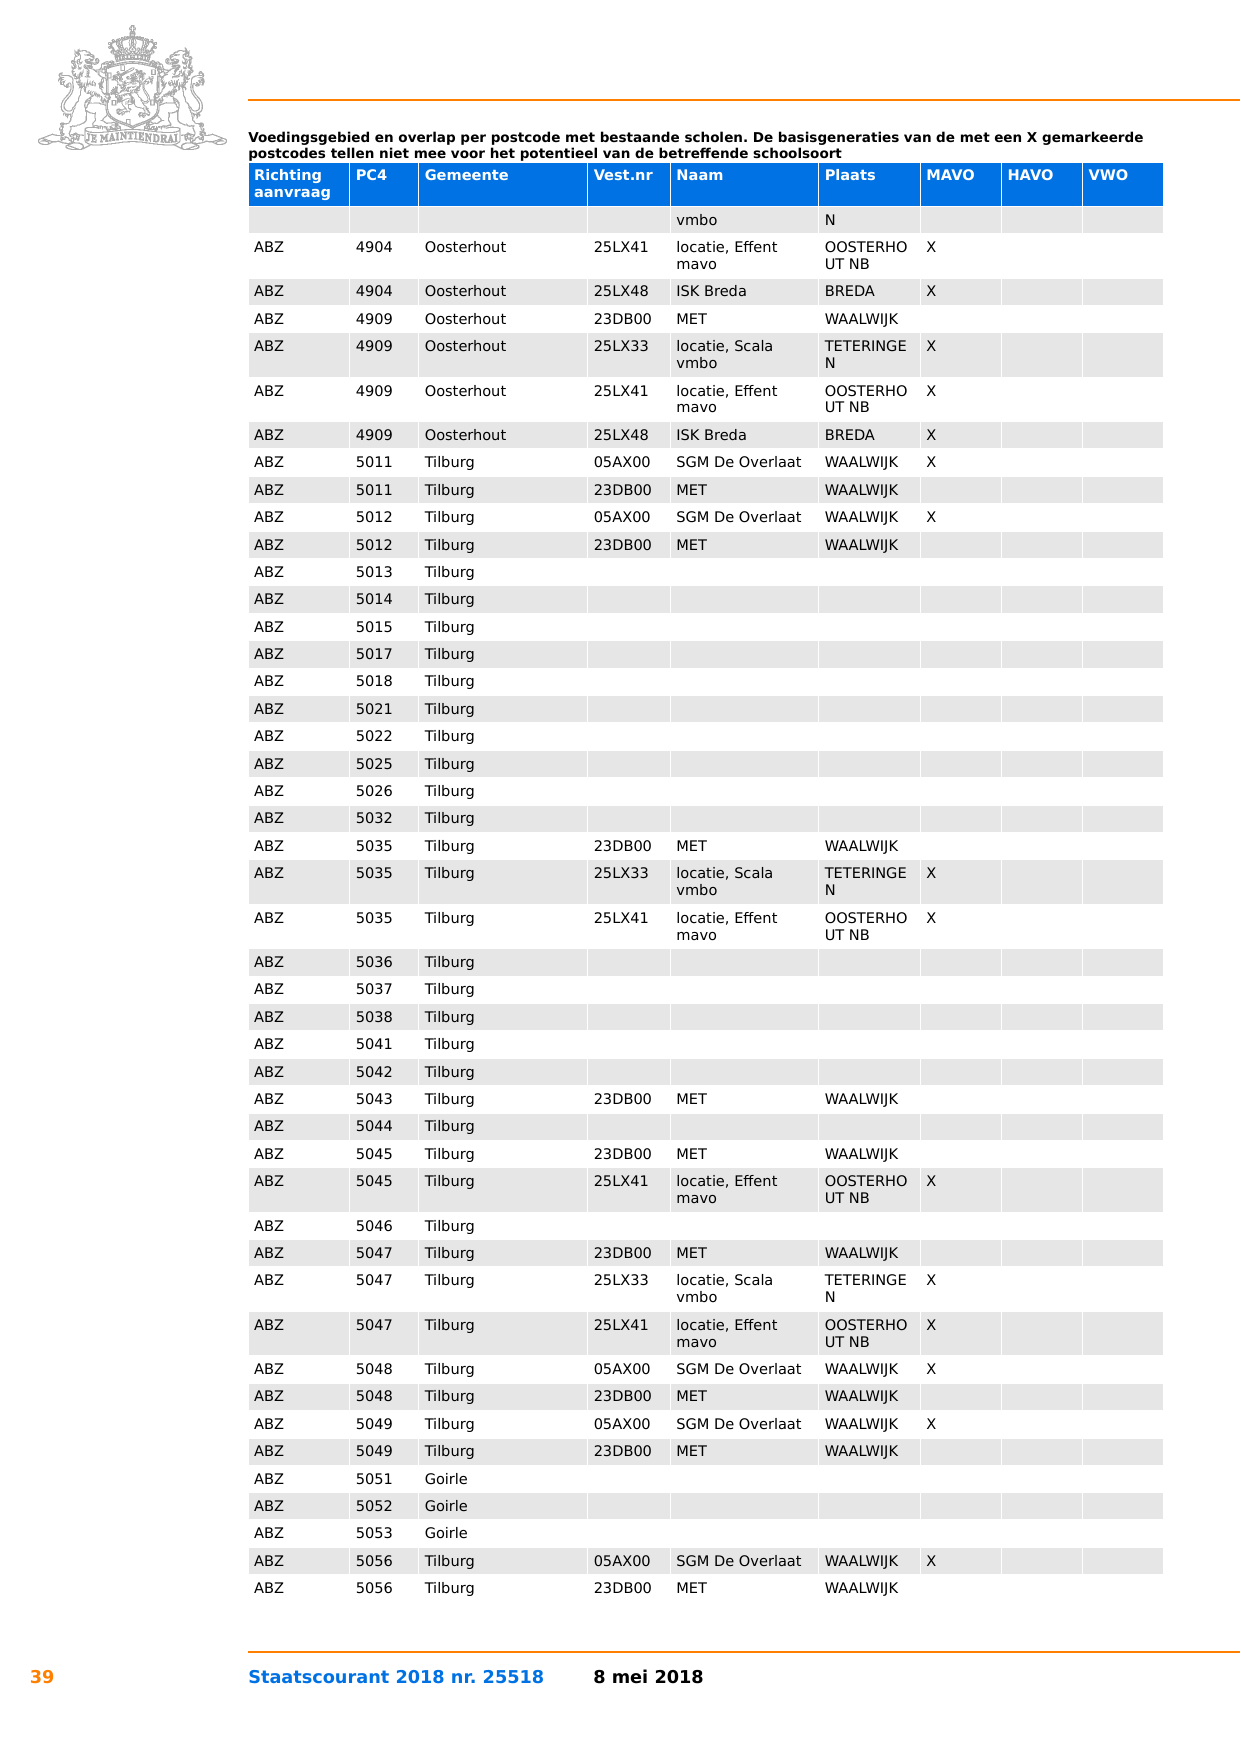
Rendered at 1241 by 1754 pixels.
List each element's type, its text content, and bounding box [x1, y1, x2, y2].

table_cell MET [671, 1384, 818, 1410]
table_cell [1002, 333, 1082, 377]
table_cell [1002, 477, 1082, 503]
table_cell OOSTERHOUT NB [819, 1312, 920, 1355]
table_cell ABZ [249, 1411, 349, 1437]
table_cell [1002, 833, 1082, 859]
table_cell 25LX33 [588, 333, 670, 377]
table_cell [1002, 860, 1082, 904]
table_cell 5021 [350, 696, 418, 722]
table_cell [819, 1493, 920, 1519]
table_cell [671, 1466, 818, 1492]
table_cell Tilburg [419, 586, 587, 613]
table_cell Richting aanvraag [249, 163, 349, 206]
table_cell 5045 [350, 1168, 418, 1212]
table_cell WAALWIJK [819, 1240, 920, 1266]
table_cell [588, 559, 670, 585]
table_cell 5018 [350, 669, 418, 695]
table_cell 5015 [350, 614, 418, 640]
table_cell WAALWIJK [819, 532, 920, 558]
table_cell TETERINGEN [819, 333, 920, 377]
table_cell BREDA [819, 279, 920, 305]
table_cell Oosterhout [419, 279, 587, 305]
table_cell WAALWIJK [819, 450, 920, 476]
table_cell [1002, 1141, 1082, 1167]
table_cell MET [671, 1575, 818, 1602]
table_cell ABZ [249, 1493, 349, 1519]
table_cell [1083, 949, 1163, 976]
table_cell Oosterhout [419, 234, 587, 277]
table_cell [588, 696, 670, 722]
table_cell [1083, 1031, 1163, 1058]
table_cell 5048 [350, 1384, 418, 1410]
table_cell [1002, 641, 1082, 668]
table_cell ABZ [249, 234, 349, 277]
table_cell X [921, 1268, 1001, 1311]
table_cell Tilburg [419, 614, 587, 640]
table_cell [1083, 1240, 1163, 1266]
table_cell [588, 751, 670, 777]
table_cell [1002, 532, 1082, 558]
table_cell [588, 949, 670, 976]
table_cell 05AX00 [588, 1411, 670, 1437]
table_cell [1083, 860, 1163, 904]
table_cell [819, 1466, 920, 1492]
table_cell [1083, 778, 1163, 804]
table_cell 25LX41 [588, 1312, 670, 1355]
table_cell [1083, 751, 1163, 777]
table_cell 5053 [350, 1521, 418, 1547]
table_cell Tilburg [419, 1312, 587, 1355]
table_cell SGM De Overlaat [671, 1548, 818, 1574]
table_cell [921, 1004, 1001, 1030]
table_cell [921, 1114, 1001, 1140]
table_cell 5035 [350, 905, 418, 948]
table_cell [921, 641, 1001, 668]
table_cell TETERINGEN [819, 1268, 920, 1311]
table_cell [921, 1384, 1001, 1410]
table_cell 25LX41 [588, 378, 670, 421]
table_cell Tilburg [419, 1114, 587, 1140]
table_cell [671, 778, 818, 804]
table_cell 5038 [350, 1004, 418, 1030]
table_cell [671, 1521, 818, 1547]
table_cell WAALWIJK [819, 1439, 920, 1465]
table_cell [1083, 696, 1163, 722]
table_cell 5049 [350, 1439, 418, 1465]
table_cell 5052 [350, 1493, 418, 1519]
table_cell 25LX33 [588, 860, 670, 904]
table_cell 4904 [350, 279, 418, 305]
table_cell [1083, 1004, 1163, 1030]
table_cell Tilburg [419, 905, 587, 948]
table_cell 5011 [350, 450, 418, 476]
table_cell [588, 1114, 670, 1140]
table_cell [1083, 1548, 1163, 1574]
table_cell Naam [671, 163, 818, 206]
table_cell [671, 949, 818, 976]
table_cell MET [671, 306, 818, 332]
table_cell [1002, 1384, 1082, 1410]
table_cell 23DB00 [588, 1086, 670, 1112]
table_cell MET [671, 1439, 818, 1465]
table_cell 5045 [350, 1141, 418, 1167]
table_cell [819, 614, 920, 640]
table_cell [588, 778, 670, 804]
table_cell 05AX00 [588, 504, 670, 531]
table_cell [1083, 1575, 1163, 1602]
table_cell Vest.nr [588, 163, 670, 206]
table_cell [921, 1059, 1001, 1085]
table_cell 5041 [350, 1031, 418, 1058]
table_cell 23DB00 [588, 1240, 670, 1266]
table_cell [921, 1439, 1001, 1465]
table_cell [588, 1493, 670, 1519]
table_cell Tilburg [419, 1086, 587, 1112]
table_cell Gemeente [419, 163, 587, 206]
table_cell [1002, 279, 1082, 305]
table_cell [819, 1004, 920, 1030]
table_cell [588, 724, 670, 750]
table_cell ABZ [249, 751, 349, 777]
table_cell [588, 641, 670, 668]
table_cell 5026 [350, 778, 418, 804]
table_cell [819, 949, 920, 976]
table_cell 5056 [350, 1548, 418, 1574]
table_cell X [921, 860, 1001, 904]
table_cell Oosterhout [419, 333, 587, 377]
table_cell WAALWIJK [819, 1086, 920, 1112]
table_cell X [921, 422, 1001, 448]
table_cell [921, 1493, 1001, 1519]
table_cell BREDA [819, 422, 920, 448]
table_cell [588, 1031, 670, 1058]
table_cell 5046 [350, 1213, 418, 1239]
table_cell [1083, 1521, 1163, 1547]
table_cell Tilburg [419, 1240, 587, 1266]
table_cell 5012 [350, 504, 418, 531]
table_cell X [921, 504, 1001, 531]
table_cell [1002, 1356, 1082, 1383]
table_cell [1083, 279, 1163, 305]
table_cell [1002, 586, 1082, 613]
table_cell [1002, 1240, 1082, 1266]
table_cell 4909 [350, 378, 418, 421]
table_cell locatie, Effent mavo [671, 1312, 818, 1355]
table_cell Tilburg [419, 806, 587, 832]
table_cell ABZ [249, 696, 349, 722]
table_cell [1083, 532, 1163, 558]
table_cell locatie, Effent mavo [671, 378, 818, 421]
table_cell [1002, 696, 1082, 722]
table_cell Tilburg [419, 1548, 587, 1574]
table_cell [1083, 378, 1163, 421]
table_cell [1083, 586, 1163, 613]
table_cell 23DB00 [588, 477, 670, 503]
table_cell 5037 [350, 977, 418, 1003]
table_cell [1083, 614, 1163, 640]
table_cell [1002, 1168, 1082, 1212]
table_cell 5012 [350, 532, 418, 558]
table_cell 5042 [350, 1059, 418, 1085]
table_cell [1002, 422, 1082, 448]
table_cell ABZ [249, 860, 349, 904]
table_cell [819, 641, 920, 668]
table_cell WAALWIJK [819, 1575, 920, 1602]
table_cell ABZ [249, 833, 349, 859]
table_cell 5044 [350, 1114, 418, 1140]
table_cell [1083, 234, 1163, 277]
table_cell ABZ [249, 949, 349, 976]
table_cell [1083, 1312, 1163, 1355]
table_cell [671, 724, 818, 750]
table_cell Tilburg [419, 1575, 587, 1602]
table_cell [419, 207, 587, 233]
table_cell X [921, 1356, 1001, 1383]
table_cell Oosterhout [419, 378, 587, 421]
table_cell SGM De Overlaat [671, 450, 818, 476]
table_cell [1002, 1086, 1082, 1112]
table_cell Tilburg [419, 641, 587, 668]
table_cell Tilburg [419, 1141, 587, 1167]
table_cell [819, 559, 920, 585]
table_cell X [921, 1411, 1001, 1437]
table_cell ABZ [249, 477, 349, 503]
table_cell 5017 [350, 641, 418, 668]
table_cell [1083, 1168, 1163, 1212]
table_cell 4909 [350, 333, 418, 377]
table_cell 5014 [350, 586, 418, 613]
table_cell [671, 1059, 818, 1085]
table_cell 5025 [350, 751, 418, 777]
table_cell Tilburg [419, 1059, 587, 1085]
table_cell [1083, 669, 1163, 695]
table_cell [921, 806, 1001, 832]
table_cell [1083, 1356, 1163, 1383]
picture [38, 25, 227, 150]
table_cell 05AX00 [588, 1356, 670, 1383]
table_cell [1083, 977, 1163, 1003]
table_cell [819, 1059, 920, 1085]
table_cell [819, 1213, 920, 1239]
table_cell SGM De Overlaat [671, 504, 818, 531]
table_cell [1002, 724, 1082, 750]
table_cell ABZ [249, 1575, 349, 1602]
table_cell [588, 1213, 670, 1239]
table_cell MET [671, 1086, 818, 1112]
table_cell HAVO [1002, 163, 1082, 206]
table_cell [1083, 333, 1163, 377]
table_cell [1002, 1268, 1082, 1311]
table_cell [1083, 1213, 1163, 1239]
table_cell [921, 778, 1001, 804]
table_cell 5056 [350, 1575, 418, 1602]
table_cell [671, 696, 818, 722]
table_cell [588, 1521, 670, 1547]
table_cell [819, 778, 920, 804]
table_cell locatie, Effent mavo [671, 1168, 818, 1212]
table_cell Tilburg [419, 559, 587, 585]
table_cell [921, 614, 1001, 640]
table_cell [921, 977, 1001, 1003]
table_cell ABZ [249, 1268, 349, 1311]
table_cell ABZ [249, 1356, 349, 1383]
table_cell [1002, 949, 1082, 976]
table_cell Tilburg [419, 1031, 587, 1058]
table_cell ABZ [249, 450, 349, 476]
table_cell [1002, 751, 1082, 777]
table_cell [921, 1575, 1001, 1602]
table_cell [819, 1031, 920, 1058]
table_cell [921, 1031, 1001, 1058]
table_cell [249, 207, 349, 233]
table_cell [1002, 559, 1082, 585]
table_cell Oosterhout [419, 306, 587, 332]
table_cell [921, 669, 1001, 695]
table_cell [588, 977, 670, 1003]
table_cell MET [671, 1240, 818, 1266]
table_cell WAALWIJK [819, 504, 920, 531]
table_cell [671, 751, 818, 777]
table_cell [921, 1141, 1001, 1167]
table_cell [1083, 641, 1163, 668]
table_cell ABZ [249, 905, 349, 948]
table_cell 5051 [350, 1466, 418, 1492]
table_cell [1002, 1575, 1082, 1602]
table_cell [1083, 306, 1163, 332]
table_cell locatie, Effent mavo [671, 905, 818, 948]
table_cell [819, 696, 920, 722]
table_cell 5013 [350, 559, 418, 585]
table_cell Tilburg [419, 1268, 587, 1311]
table_cell [671, 1213, 818, 1239]
table_cell VWO [1083, 163, 1163, 206]
table_cell 5036 [350, 949, 418, 976]
table_cell ABZ [249, 1240, 349, 1266]
table_cell 5011 [350, 477, 418, 503]
table_cell [588, 207, 670, 233]
table_cell [671, 977, 818, 1003]
table_cell ABZ [249, 614, 349, 640]
table_cell ABZ [249, 1168, 349, 1212]
table_cell Goirle [419, 1521, 587, 1547]
table_cell ABZ [249, 559, 349, 585]
table_cell [1002, 378, 1082, 421]
table_cell Tilburg [419, 696, 587, 722]
table_cell 5047 [350, 1240, 418, 1266]
table_cell Tilburg [419, 778, 587, 804]
table_cell ABZ [249, 306, 349, 332]
table_cell 4909 [350, 422, 418, 448]
table_cell 5022 [350, 724, 418, 750]
table_cell ABZ [249, 1213, 349, 1239]
table_cell MET [671, 1141, 818, 1167]
table_cell [921, 751, 1001, 777]
table_cell [1083, 1411, 1163, 1437]
table_cell ABZ [249, 378, 349, 421]
table_cell [671, 641, 818, 668]
table_cell [921, 1240, 1001, 1266]
table_cell Goirle [419, 1466, 587, 1492]
table_cell Tilburg [419, 751, 587, 777]
table_cell N [819, 207, 920, 233]
table_cell ISK Breda [671, 422, 818, 448]
table_cell 25LX41 [588, 1168, 670, 1212]
table_cell [1083, 833, 1163, 859]
table_cell [671, 586, 818, 613]
table_cell Tilburg [419, 977, 587, 1003]
table_cell 23DB00 [588, 1141, 670, 1167]
table_cell [1002, 1004, 1082, 1030]
table_cell [1002, 778, 1082, 804]
table_cell [921, 306, 1001, 332]
table_cell Tilburg [419, 1356, 587, 1383]
table_cell [921, 1466, 1001, 1492]
table_cell ABZ [249, 1141, 349, 1167]
table_cell 25LX41 [588, 905, 670, 948]
table_cell WAALWIJK [819, 1548, 920, 1574]
table_cell 23DB00 [588, 1439, 670, 1465]
table_cell Tilburg [419, 1168, 587, 1212]
table_cell ABZ [249, 641, 349, 668]
table_cell [819, 724, 920, 750]
table_cell Tilburg [419, 1411, 587, 1437]
table_cell ABZ [249, 1031, 349, 1058]
table_header Voedingsgebied en overlap per postcode met bestaande scholen. De basisgeneraties van de met een X gemarkeerde postcodes tellen niet mee voor het potentieel van de betreffende schoolsoort [248, 130, 1163, 161]
table_cell [1002, 306, 1082, 332]
table_cell [671, 559, 818, 585]
table_cell ABZ [249, 1114, 349, 1140]
table_cell 23DB00 [588, 833, 670, 859]
table_cell [921, 949, 1001, 976]
table_cell [588, 614, 670, 640]
table_cell [1002, 1493, 1082, 1519]
table_cell [1002, 1059, 1082, 1085]
table_cell ISK Breda [671, 279, 818, 305]
table_cell OOSTERHOUT NB [819, 234, 920, 277]
table_cell Tilburg [419, 1384, 587, 1410]
table_cell [671, 1493, 818, 1519]
table_cell TETERINGEN [819, 860, 920, 904]
table_cell ABZ [249, 1384, 349, 1410]
table_cell MET [671, 532, 818, 558]
table_cell ABZ [249, 1521, 349, 1547]
table_cell 5047 [350, 1268, 418, 1311]
table_cell [1083, 422, 1163, 448]
table_cell ABZ [249, 279, 349, 305]
table_cell [588, 1466, 670, 1492]
table_cell WAALWIJK [819, 1356, 920, 1383]
table_cell [1083, 504, 1163, 531]
table_cell X [921, 1168, 1001, 1212]
table_cell [671, 1114, 818, 1140]
table_cell ABZ [249, 1312, 349, 1355]
table_cell [1002, 1411, 1082, 1437]
table_cell ABZ [249, 1059, 349, 1085]
table_cell locatie, Scala vmbo [671, 860, 818, 904]
table_cell PC4 [350, 163, 418, 206]
table_cell [588, 806, 670, 832]
table_cell [588, 669, 670, 695]
table_cell 4904 [350, 234, 418, 277]
table_cell ABZ [249, 1439, 349, 1465]
table_cell [1002, 669, 1082, 695]
table_cell [819, 977, 920, 1003]
table_cell 4909 [350, 306, 418, 332]
table_cell X [921, 279, 1001, 305]
table_cell [671, 1004, 818, 1030]
table_cell [819, 806, 920, 832]
table_cell [1002, 1466, 1082, 1492]
table_cell Tilburg [419, 669, 587, 695]
table_cell Oosterhout [419, 422, 587, 448]
table_cell WAALWIJK [819, 1411, 920, 1437]
table_cell 25LX41 [588, 234, 670, 277]
table_cell [819, 669, 920, 695]
table_cell ABZ [249, 1004, 349, 1030]
table_cell X [921, 234, 1001, 277]
table_cell ABZ [249, 586, 349, 613]
table_cell [1083, 1059, 1163, 1085]
table_cell Tilburg [419, 724, 587, 750]
table_cell 25LX48 [588, 422, 670, 448]
table_cell WAALWIJK [819, 1141, 920, 1167]
table_cell 5048 [350, 1356, 418, 1383]
table_cell [819, 1114, 920, 1140]
table_cell [819, 586, 920, 613]
table_cell [1002, 1439, 1082, 1465]
table_cell [1083, 207, 1163, 233]
table_cell WAALWIJK [819, 306, 920, 332]
table_cell 25LX48 [588, 279, 670, 305]
table_cell Tilburg [419, 949, 587, 976]
table_cell ABZ [249, 977, 349, 1003]
table_cell [1002, 504, 1082, 531]
table_cell [671, 669, 818, 695]
table_cell locatie, Effent mavo [671, 234, 818, 277]
table_cell 23DB00 [588, 532, 670, 558]
table_cell 5047 [350, 1312, 418, 1355]
table_cell 05AX00 [588, 450, 670, 476]
table_cell [671, 1031, 818, 1058]
table_cell ABZ [249, 333, 349, 377]
table_cell locatie, Scala vmbo [671, 333, 818, 377]
table_cell Tilburg [419, 504, 587, 531]
table_cell 5035 [350, 833, 418, 859]
table_cell [1083, 1493, 1163, 1519]
table_cell [921, 207, 1001, 233]
table_cell [671, 806, 818, 832]
table_cell X [921, 333, 1001, 377]
table_cell [1002, 1114, 1082, 1140]
table_cell [1083, 1086, 1163, 1112]
table_cell SGM De Overlaat [671, 1356, 818, 1383]
table_cell ABZ [249, 778, 349, 804]
table_cell ABZ [249, 724, 349, 750]
table_cell MAVO [921, 163, 1001, 206]
table_cell ABZ [249, 1086, 349, 1112]
table_cell [671, 614, 818, 640]
table_cell [588, 586, 670, 613]
table_cell [1083, 559, 1163, 585]
table_cell [1083, 1439, 1163, 1465]
table_cell Tilburg [419, 532, 587, 558]
table_cell 23DB00 [588, 1384, 670, 1410]
table_cell X [921, 1312, 1001, 1355]
table_cell [1083, 1268, 1163, 1311]
table_cell [1083, 1466, 1163, 1492]
table_cell [921, 724, 1001, 750]
table_cell [1083, 724, 1163, 750]
table_cell [921, 833, 1001, 859]
table_cell locatie, Scala vmbo [671, 1268, 818, 1311]
table_cell WAALWIJK [819, 1384, 920, 1410]
table_cell Tilburg [419, 1004, 587, 1030]
table_cell X [921, 905, 1001, 948]
table_cell [1002, 905, 1082, 948]
table_cell [1083, 1384, 1163, 1410]
table_cell [921, 696, 1001, 722]
table_cell ABZ [249, 532, 349, 558]
table_cell SGM De Overlaat [671, 1411, 818, 1437]
table_cell MET [671, 477, 818, 503]
table_cell [1083, 905, 1163, 948]
table_cell [1083, 1141, 1163, 1167]
table_cell ABZ [249, 806, 349, 832]
table_cell WAALWIJK [819, 477, 920, 503]
table_cell [1002, 1548, 1082, 1574]
table_cell ABZ [249, 422, 349, 448]
table_cell 23DB00 [588, 306, 670, 332]
table_cell [921, 532, 1001, 558]
table_cell [819, 1521, 920, 1547]
table_cell [1002, 1031, 1082, 1058]
table_cell MET [671, 833, 818, 859]
table_cell WAALWIJK [819, 833, 920, 859]
table_cell OOSTERHOUT NB [819, 1168, 920, 1212]
table_cell [1002, 1521, 1082, 1547]
table_cell [1002, 1312, 1082, 1355]
table_cell ABZ [249, 504, 349, 531]
table_cell [1083, 450, 1163, 476]
table_cell [1002, 234, 1082, 277]
table_cell [1002, 1213, 1082, 1239]
table_cell Tilburg [419, 1439, 587, 1465]
table_cell 25LX33 [588, 1268, 670, 1311]
table_cell 5032 [350, 806, 418, 832]
table_cell vmbo [671, 207, 818, 233]
table_cell OOSTERHOUT NB [819, 905, 920, 948]
table_cell [921, 1213, 1001, 1239]
table_cell [819, 751, 920, 777]
table_cell [1002, 806, 1082, 832]
table_cell Tilburg [419, 450, 587, 476]
table_cell Tilburg [419, 860, 587, 904]
table_cell [921, 477, 1001, 503]
table_cell 5049 [350, 1411, 418, 1437]
table_cell [921, 586, 1001, 613]
table_cell Tilburg [419, 1213, 587, 1239]
table_cell X [921, 450, 1001, 476]
table_cell [588, 1004, 670, 1030]
table_cell ABZ [249, 1466, 349, 1492]
table_cell [1083, 1114, 1163, 1140]
table_cell 05AX00 [588, 1548, 670, 1574]
table_cell [1083, 806, 1163, 832]
table_cell Tilburg [419, 477, 587, 503]
table_cell Plaats [819, 163, 920, 206]
table_cell [350, 207, 418, 233]
table_cell ABZ [249, 1548, 349, 1574]
table_cell [1002, 614, 1082, 640]
table_cell 23DB00 [588, 1575, 670, 1602]
table_cell [921, 1086, 1001, 1112]
table_cell 5035 [350, 860, 418, 904]
table_cell [1002, 207, 1082, 233]
table_cell [1083, 477, 1163, 503]
table_cell Tilburg [419, 833, 587, 859]
table_cell 5043 [350, 1086, 418, 1112]
table_cell Goirle [419, 1493, 587, 1519]
table_cell X [921, 378, 1001, 421]
table_cell [921, 1521, 1001, 1547]
table_cell X [921, 1548, 1001, 1574]
table_cell [1002, 977, 1082, 1003]
table_cell OOSTERHOUT NB [819, 378, 920, 421]
table_cell [588, 1059, 670, 1085]
table_cell [921, 559, 1001, 585]
table_cell [1002, 450, 1082, 476]
table_cell ABZ [249, 669, 349, 695]
